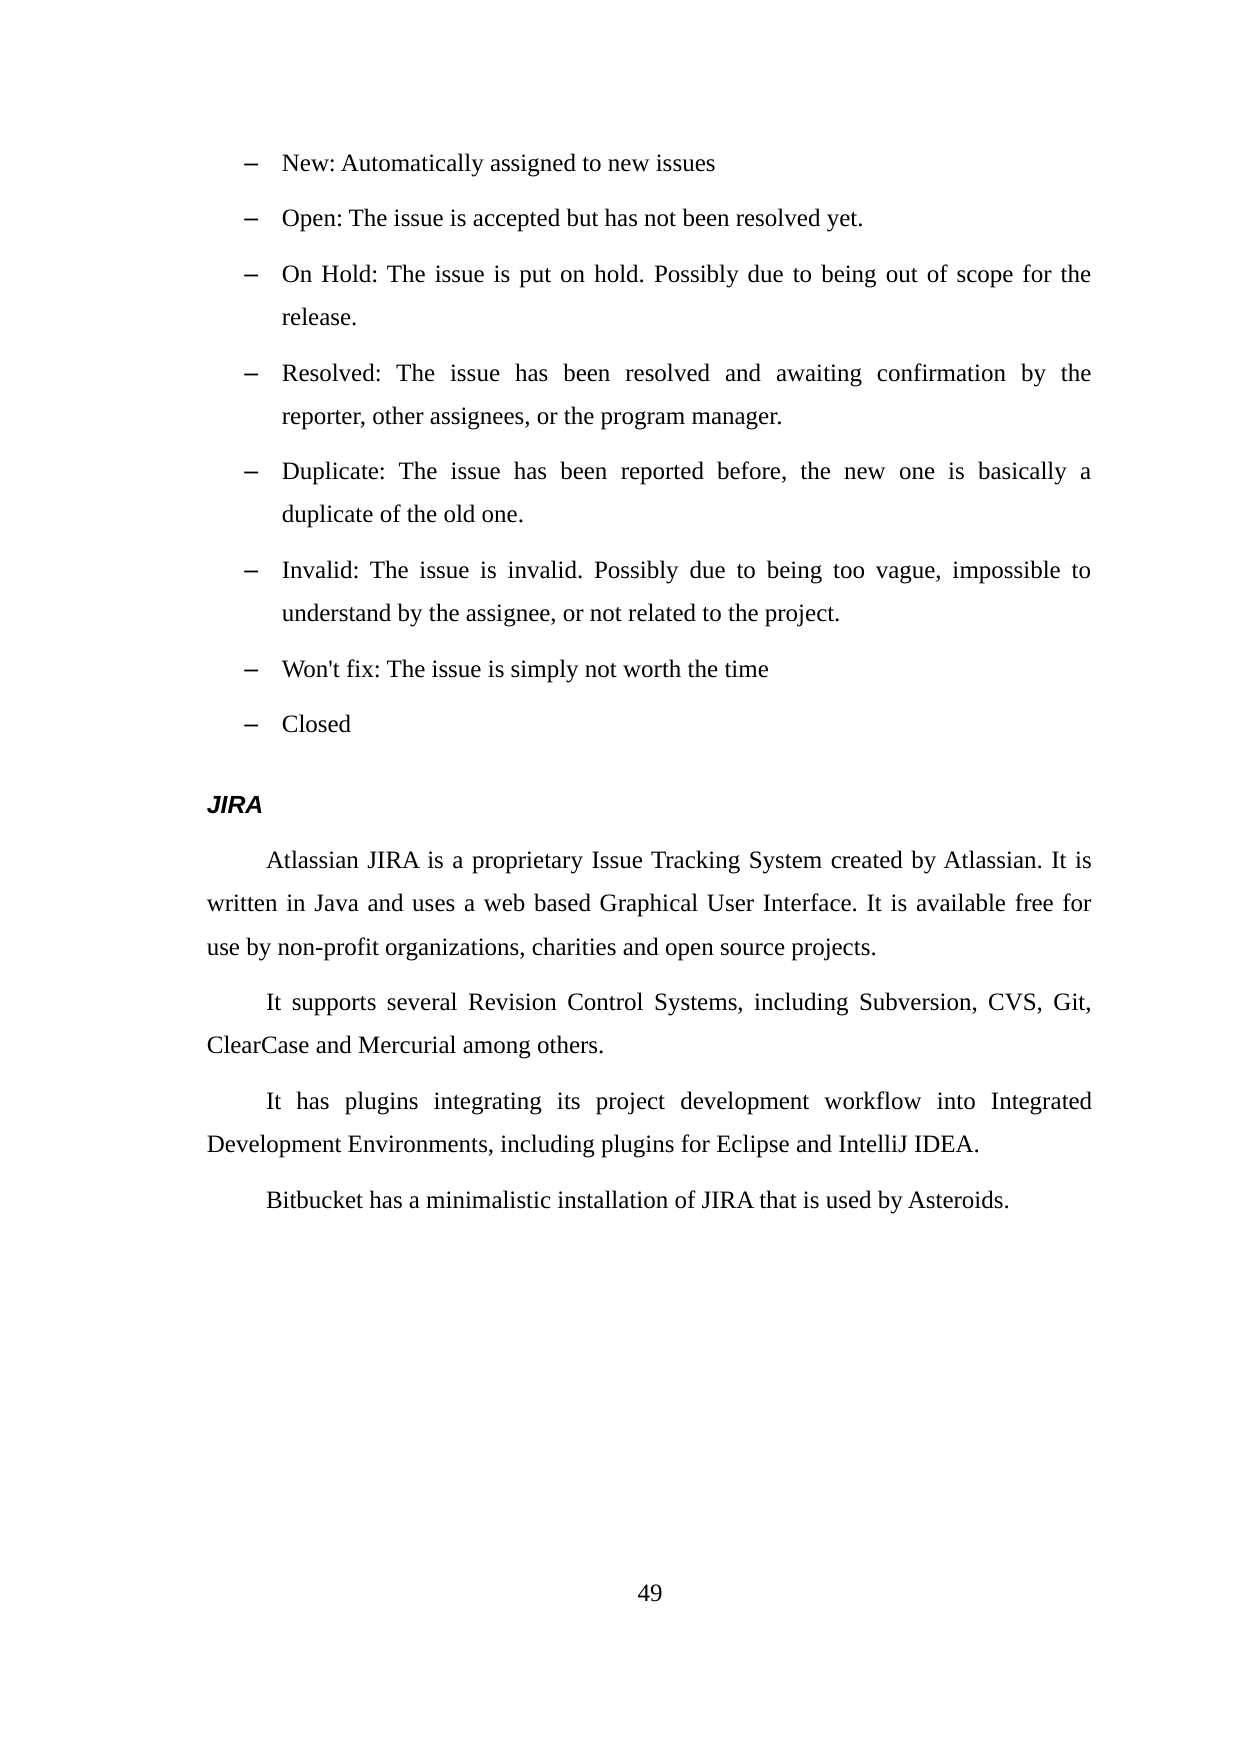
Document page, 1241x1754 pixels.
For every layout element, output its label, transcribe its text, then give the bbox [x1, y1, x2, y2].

list On Hold: The issue is put on hold. Possibly due to being out of scope for the release. [244, 259, 1093, 331]
list Resolved: The issue has been resolved and awaiting confirmation by the reporter, other assignees, or the program manager. [244, 358, 1093, 429]
text Bitbucket has a minimalistic installation of JIRA that is used by Asteroids. [207, 1185, 1093, 1213]
list Closed [244, 709, 1093, 738]
list Won't fix: The issue is simply not worth the time [244, 654, 1093, 683]
subtitle JIRA [207, 790, 1093, 819]
text Atlassian JIRA is a proprietary Issue Tracking System created by Atlassian. It is written in Java and uses a web based Graphical User Interface. It is available free for use by non-profit organizations, charities and open source projects. [207, 845, 1093, 960]
list New: Automatically assigned to new issues [244, 148, 1093, 176]
list Open: The issue is accepted but has not been resolved yet. [244, 203, 1093, 232]
list Duplicate: The issue has been reported before, the new one is basically a duplicate of the old one. [244, 456, 1093, 528]
text It has plugins integrating its project development workflow into Integrated Development Environments, including plugins for Eclipse and IntelliJ IDEA. [207, 1086, 1093, 1158]
list Invalid: The issue is invalid. Possibly due to being too vague, impossible to understand by the assignee, or not related to the project. [244, 555, 1093, 627]
text It supports several Revision Control Systems, including Subversion, CVS, Git, ClearCase and Mercurial among others. [207, 987, 1093, 1059]
